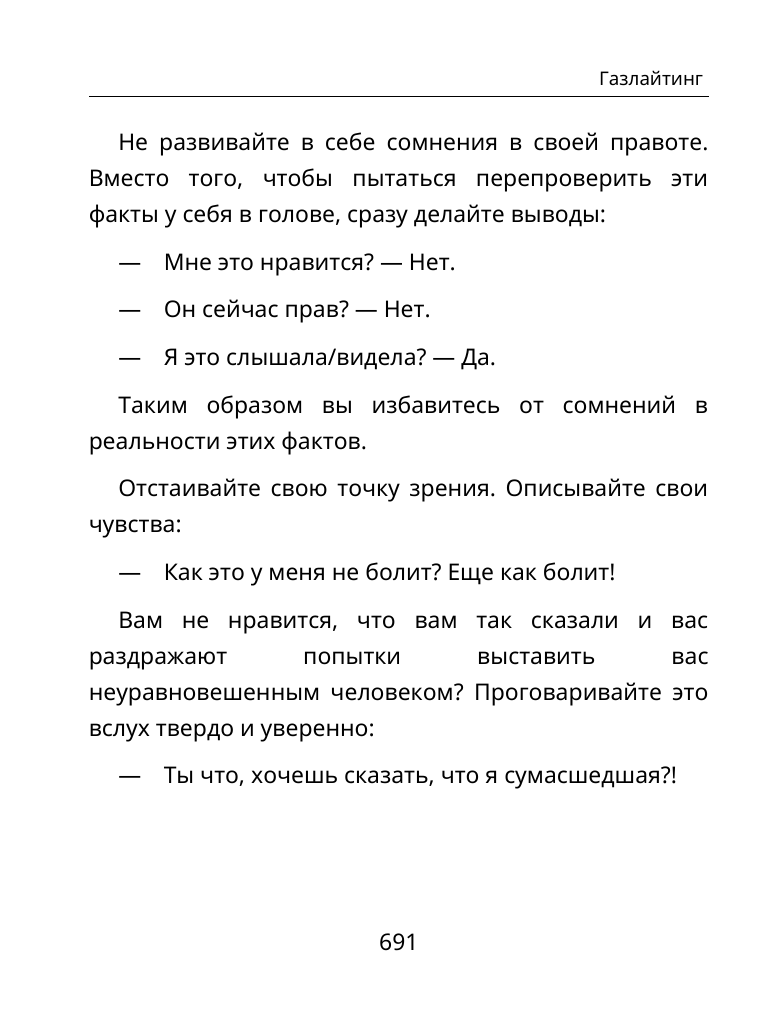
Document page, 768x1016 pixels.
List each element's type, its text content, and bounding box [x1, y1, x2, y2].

text Отстаивайте свою точку зрения. Описывайте свои чувства: [88, 472, 709, 539]
list Он сейчас прав? — Нет. [88, 293, 709, 324]
list Как это у меня не болит? Еще как болит! [88, 556, 709, 587]
list Мне это нравится? — Нет. [88, 246, 709, 277]
list Ты что, хочешь сказать, что я сумасшедшая?! [88, 759, 709, 791]
text Таким образом вы избавитесь от сомнений в реальности этих фактов. [88, 389, 709, 456]
text Вам не нравится, что вам так сказали и вас раздражают попытки выставить вас неуравновешенным человеком? Проговаривайте это вслух твердо и уверенно: [88, 604, 709, 743]
text Не развивайте в себе сомнения в своей правоте. Вместо того, чтобы пытаться перепроверить эти факты у себя в голове, сразу делайте выводы: [88, 126, 709, 229]
list Я это слышала/видела? — Да. [88, 341, 709, 372]
